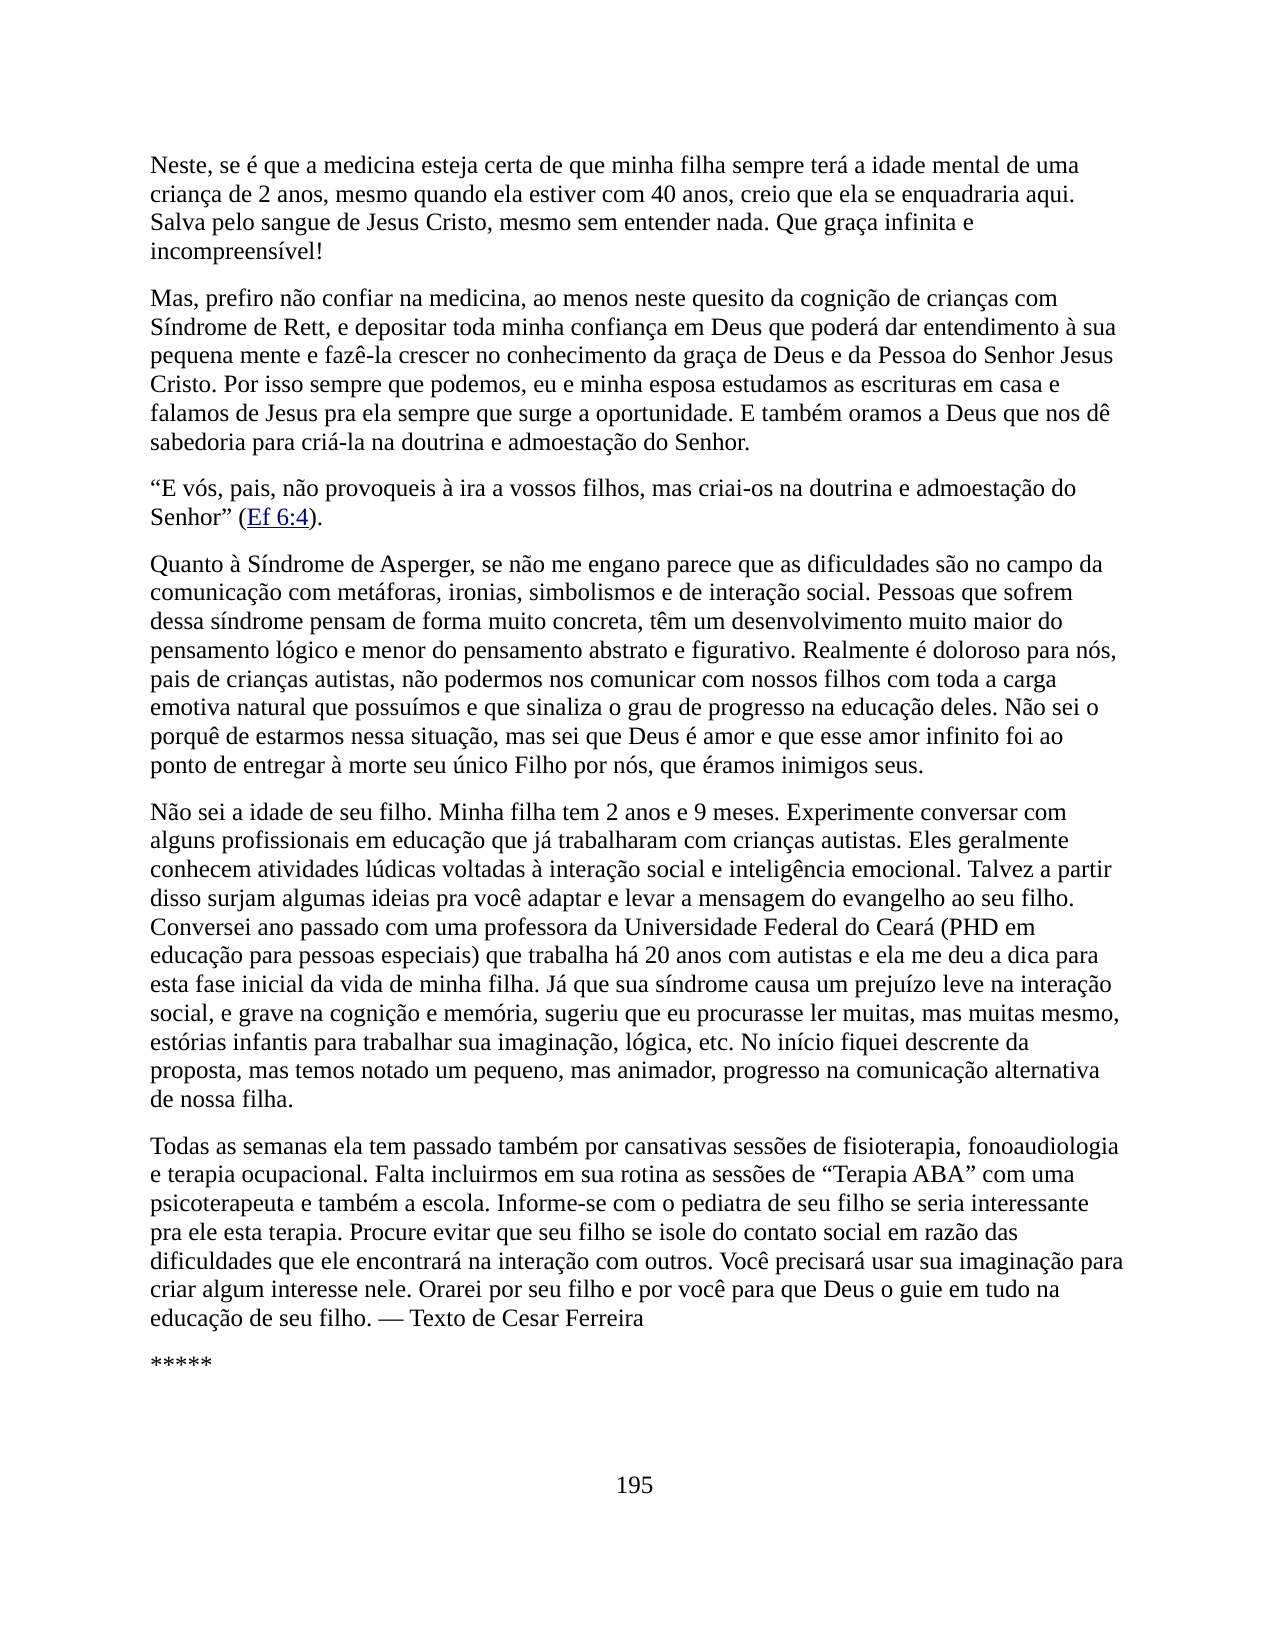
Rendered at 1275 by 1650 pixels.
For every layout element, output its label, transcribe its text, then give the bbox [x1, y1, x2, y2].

text Neste, se é que a medicina esteja certa de que minha filha sempre terá a idade mental de uma criança de 2 anos, mesmo quando ela estiver com 40 anos, creio que ela se enquadraria aqui. Salva pelo sangue de Jesus Cristo, mesmo sem entender nada. Que graça infinita e incompreensível! [150, 150, 1125, 265]
text Mas, prefiro não confiar na medicina, ao menos neste quesito da cognição de crianças com Síndrome de Rett, e depositar toda minha confiança em Deus que poderá dar entendimento à sua pequena mente e fazê-la crescer no conhecimento da graça de Deus e da Pessoa do Senhor Jesus Cristo. Por isso sempre que podemos, eu e minha esposa estudamos as escrituras em casa e falamos de Jesus pra ela sempre que surge a oportunidade. E também oramos a Deus que nos dê sabedoria para criá-la na doutrina e admoestação do Senhor. [150, 283, 1125, 455]
text ***** [150, 1350, 1125, 1379]
text Todas as semanas ela tem passado também por cansativas sessões de fisioterapia, fonoaudiologia e terapia ocupacional. Falta incluirmos em sua rotina as sessões de “Terapia ABA” com uma psicoterapeuta e também a escola. Informe-se com o pediatra de seu filho se seria interessante pra ele esta terapia. Procure evitar que seu filho se isole do contato social em razão das dificuldades que ele encontrará na interação com outros. Você precisará usar sua imaginação para criar algum interesse nele. Orarei por seu filho e por você para que Deus o guie em tudo na educação de seu filho. — Texto de Cesar Ferreira [150, 1131, 1125, 1332]
text Quanto à Síndrome de Asperger, se não me engano parece que as dificuldades são no campo da comunicação com metáforas, ironias, simbolismos e de interação social. Pessoas que sofrem dessa síndrome pensam de forma muito concreta, têm um desenvolvimento muito maior do pensamento lógico e menor do pensamento abstrato e figurativo. Realmente é doloroso para nós, pais de crianças autistas, não podermos nos comunicar com nossos filhos com toda a carga emotiva natural que possuímos e que sinaliza o grau de progresso na educação deles. Não sei o porquê de estarmos nessa situação, mas sei que Deus é amor e que esse amor infinito foi ao ponto de entregar à morte seu único Filho por nós, que éramos inimigos seus. [150, 549, 1125, 779]
text Não sei a idade de seu filho. Minha filha tem 2 anos e 9 meses. Experimente conversar com alguns profissionais em educação que já trabalharam com crianças autistas. Eles geralmente conhecem atividades lúdicas voltadas à interação social e inteligência emocional. Talvez a partir disso surjam algumas ideias pra você adaptar e levar a mensagem do evangelho ao seu filho. Conversei ano passado com uma professora da Universidade Federal do Ceará (PHD em educação para pessoas especiais) que trabalha há 20 anos com autistas e ela me deu a dica para esta fase inicial da vida de minha filha. Já que sua síndrome causa um prejuízo leve na interação social, e grave na cognição e memória, sugeriu que eu procurasse ler muitas, mas muitas mesmo, estórias infantis para trabalhar sua imaginação, lógica, etc. No início fiquei descrente da proposta, mas temos notado um pequeno, mas animador, progresso na comunicação alternativa de nossa filha. [150, 797, 1125, 1113]
text “E vós, pais, não provoqueis à ira a vossos filhos, mas criai-os na doutrina e admoestação do Senhor” (Ef 6:4). [150, 473, 1125, 531]
